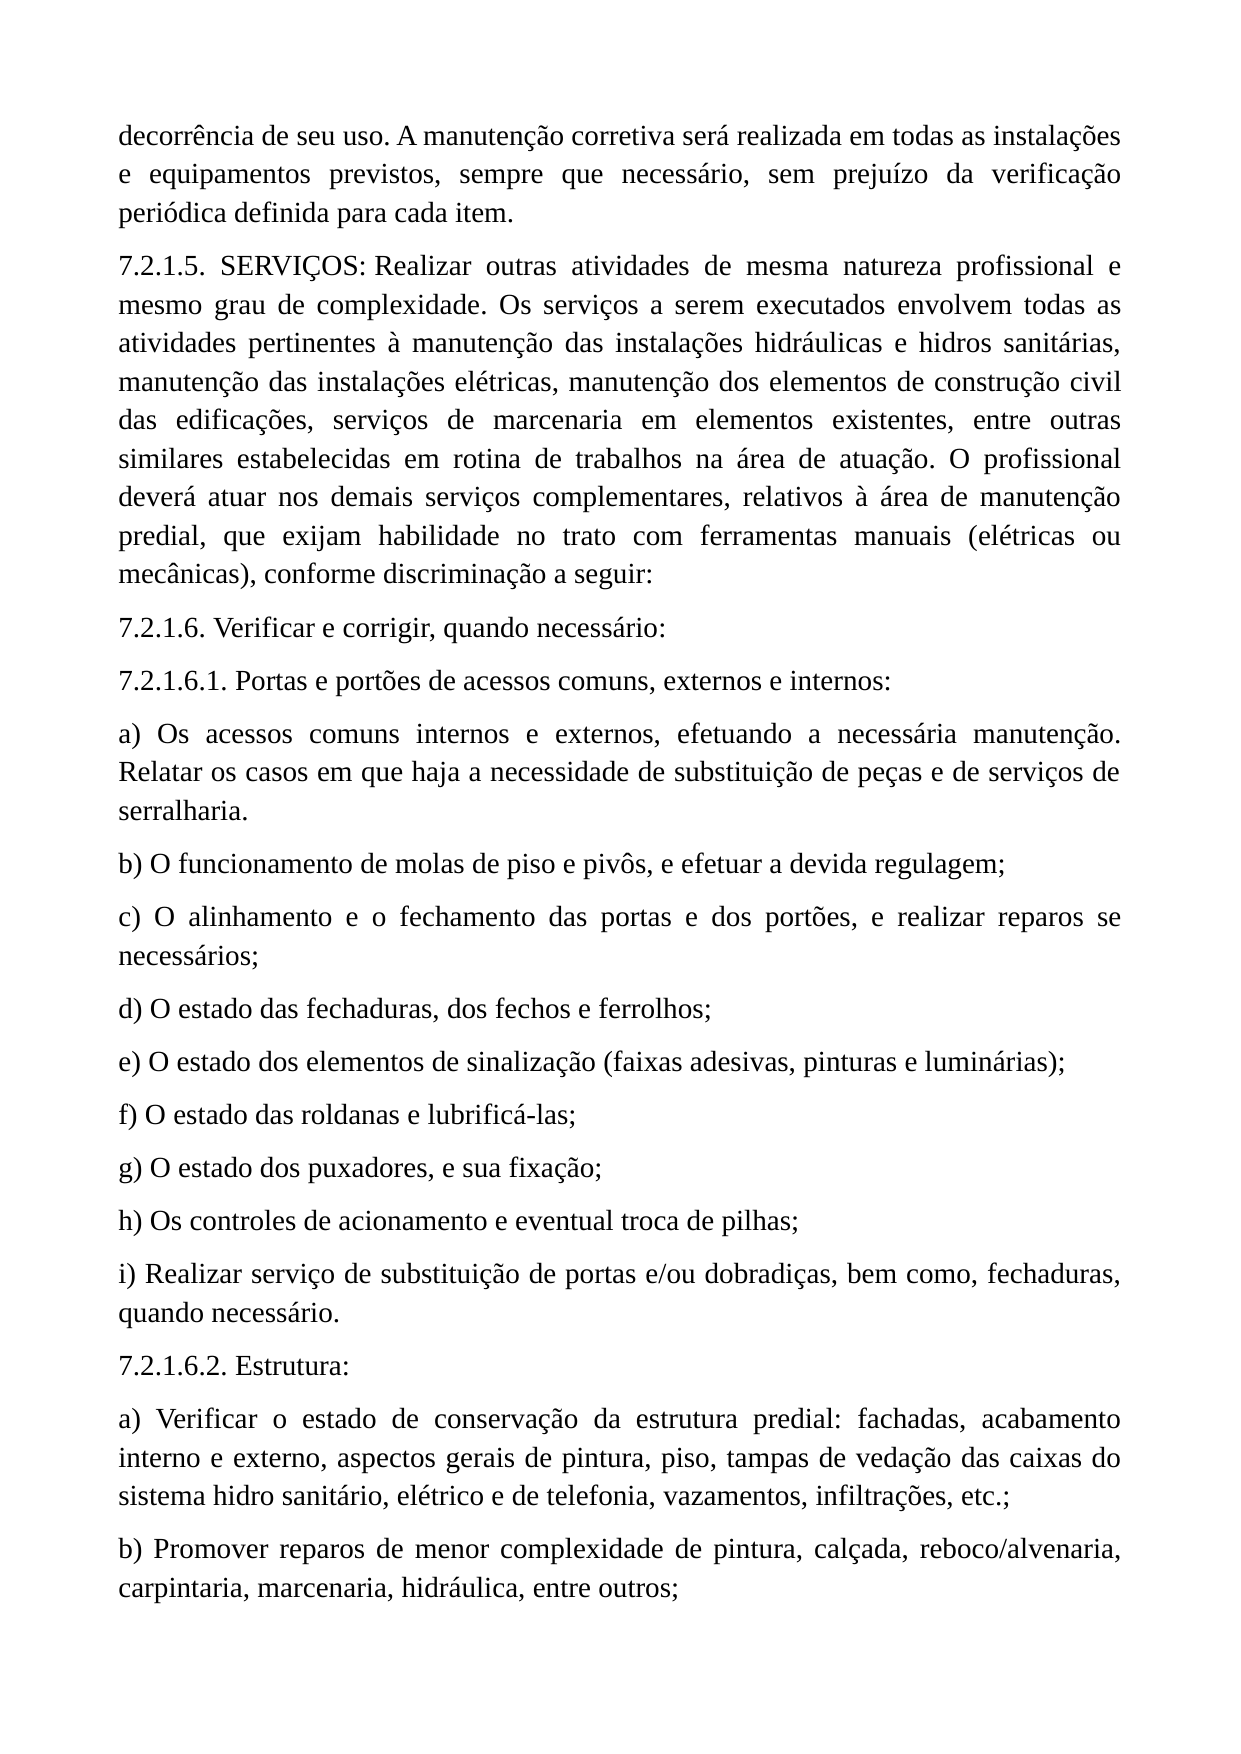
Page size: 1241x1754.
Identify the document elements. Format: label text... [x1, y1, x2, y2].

text h) Os controles de acionamento e eventual troca de pilhas; [118, 1203, 1122, 1237]
text decorrência de seu uso. A manutenção corretiva será realizada em todas as instalações e equipamentos previstos, sempre que necessário, sem prejuízo da verificação periódica definida para cada item. [118, 118, 1122, 229]
text 7.2.1.6.2. Estrutura: [118, 1348, 1122, 1382]
text g) O estado dos puxadores, e sua fixação; [118, 1150, 1122, 1184]
text a) Verificar o estado de conservação da estrutura predial: fachadas, acabamento interno e externo, aspectos gerais de pintura, piso, tampas de vedação das caixas do sistema hidro sanitário, elétrico e de telefonia, vazamentos, infiltrações, etc.; [118, 1401, 1122, 1512]
text f) O estado das roldanas e lubrificá-las; [118, 1097, 1122, 1131]
text e) O estado dos elementos de sinalização (faixas adesivas, pinturas e luminárias); [118, 1044, 1122, 1078]
text i) Realizar serviço de substituição de portas e/ou dobradiças, bem como, fechaduras, quando necessário. [118, 1257, 1122, 1329]
text d) O estado das fechaduras, dos fechos e ferrolhos; [118, 991, 1122, 1024]
text c) O alinhamento e o fechamento das portas e dos portões, e realizar reparos se necessários; [118, 899, 1122, 971]
text b) O funcionamento de molas de piso e pivôs, e efetuar a devida regulagem; [118, 846, 1122, 880]
text 7.2.1.6. Verificar e corrigir, quando necessário: [118, 610, 1122, 643]
text a) Os acessos comuns internos e externos, efetuando a necessária manutenção. Relatar os casos em que haja a necessidade de substituição de peças e de serviços de serralharia. [118, 716, 1122, 827]
text 7.2.1.6.1. Portas e portões de acessos comuns, externos e internos: [118, 663, 1122, 696]
text b) Promover reparos de menor complexidade de pintura, calçada, reboco/alvenaria, carpintaria, marcenaria, hidráulica, entre outros; [118, 1532, 1122, 1604]
text 7.2.1.5. SERVIÇOS: Realizar outras atividades de mesma natureza profissional e mesmo grau de complexidade. Os serviços a serem executados envolvem todas as atividades pertinentes à manutenção das instalações hidráulicas e hidros sanitárias, manutenção das instalações elétricas, manutenção dos elementos de construção civil das edificações, serviços de marcenaria em elementos existentes, entre outras similares estabelecidas em rotina de trabalhos na área de atuação. O profissional deverá atuar nos demais serviços complementares, relativos à área de manutenção predial, que exijam habilidade no trato com ferramentas manuais (elétricas ou mecânicas), conforme discriminação a seguir: [118, 248, 1122, 590]
